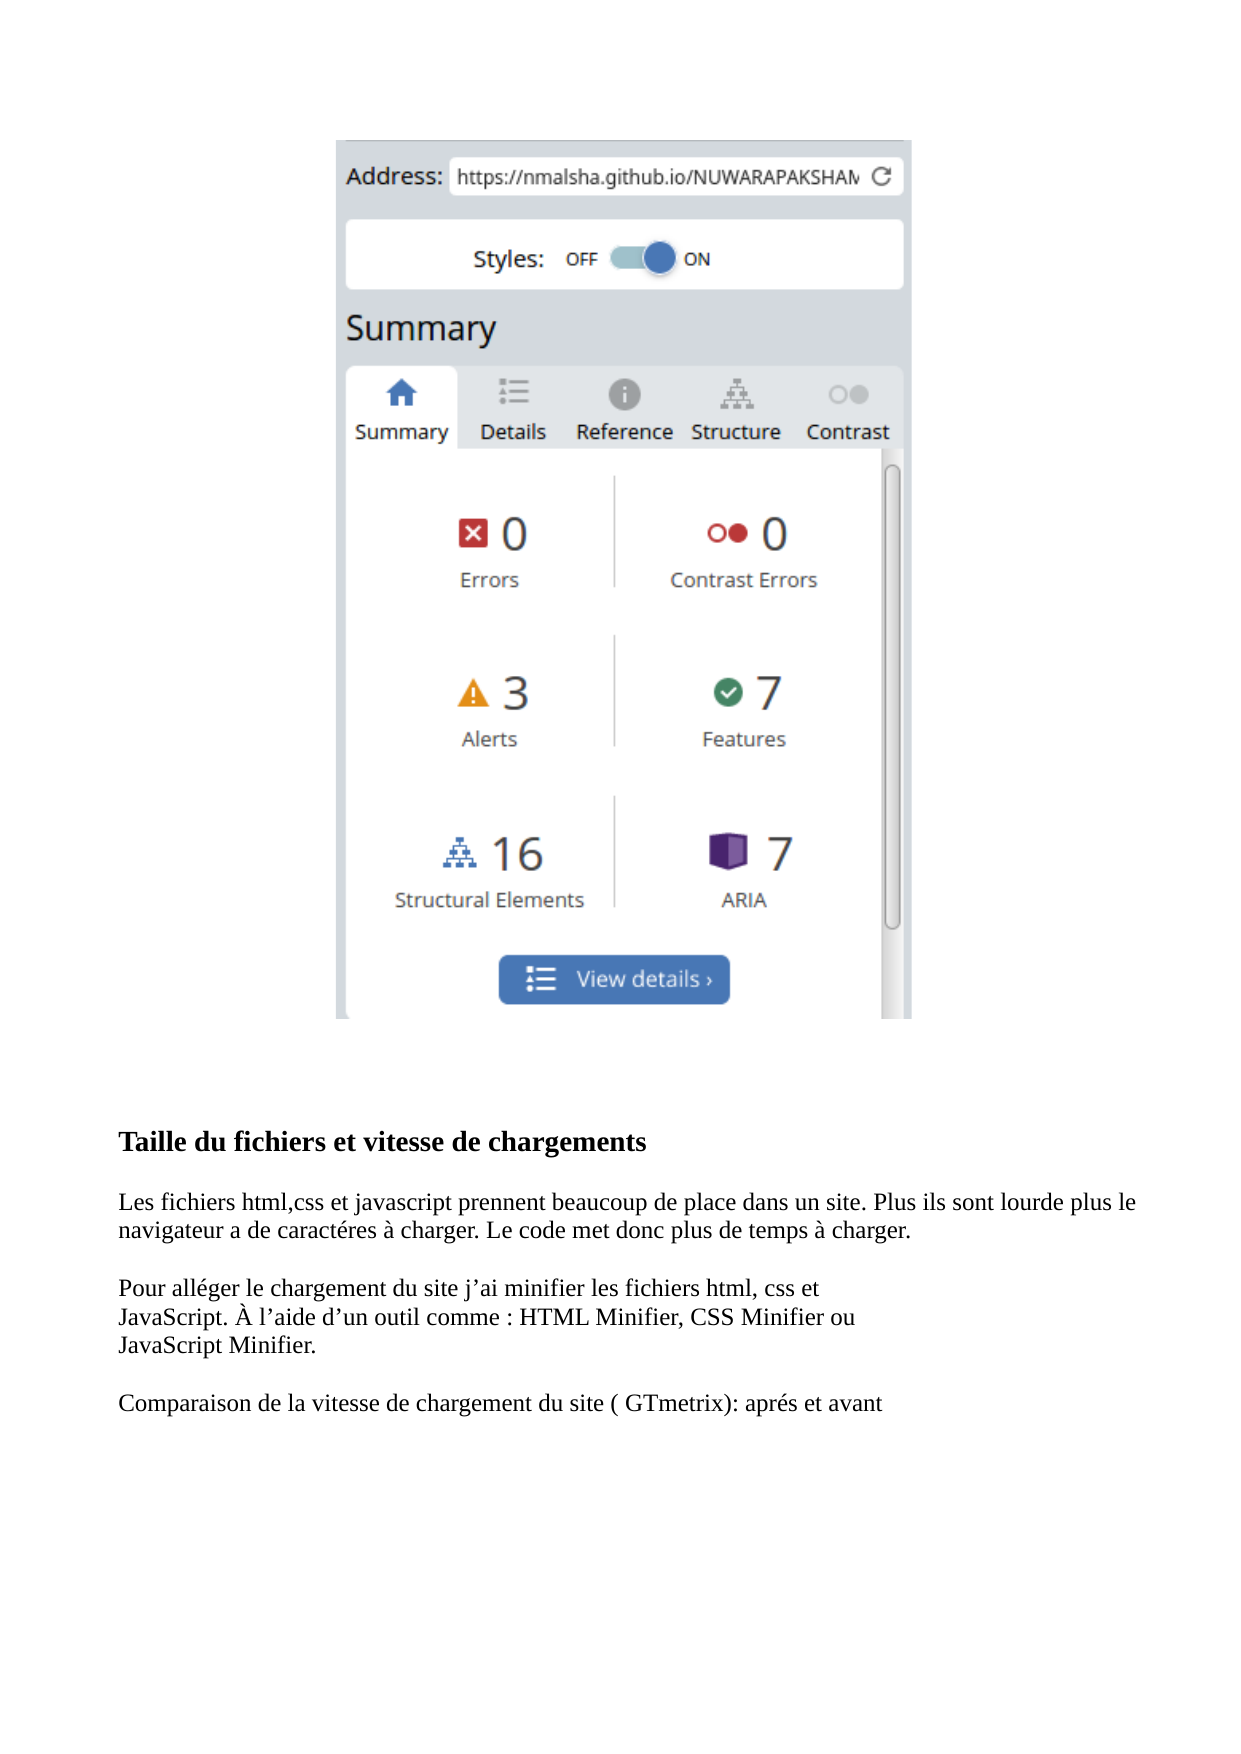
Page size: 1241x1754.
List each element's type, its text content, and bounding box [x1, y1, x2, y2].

text JavaScript. À l’aide d’un outil comme : HTML Minifier, CSS Minifier ou [118, 1302, 1168, 1330]
text Pour alléger le chargement du site j’ai minifier les fichiers html, css et [118, 1273, 1168, 1302]
text Taille du fichiers et vitesse de chargements [118, 1124, 1168, 1158]
picture [335, 140, 912, 1019]
text Les fichiers html,css et javascript prennent beaucoup de place dans un site. Plus ils sont lourde plus le navigateur a de caractéres à charger. Le code met donc plus de temps à charger. [118, 1187, 1168, 1244]
text JavaScript Minifier. [118, 1330, 1168, 1359]
text Comparaison de la vitesse de chargement du site ( GTmetrix): aprés et avant [118, 1388, 1168, 1417]
